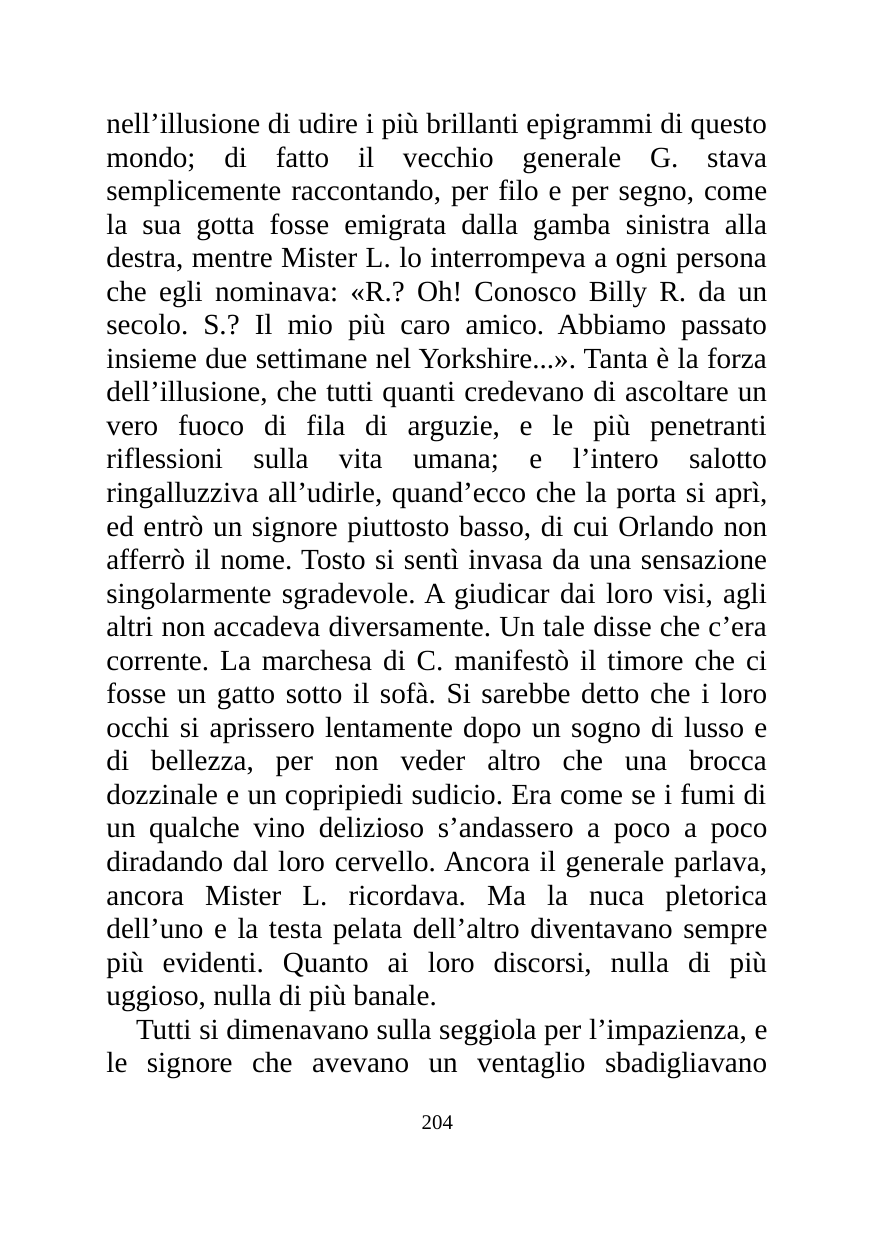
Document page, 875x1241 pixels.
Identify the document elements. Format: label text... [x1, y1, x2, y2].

text nell’illusione di udire i più brillanti epigrammi di questo mondo; di fatto il vecchio generale G. stava semplicemente raccontando, per filo e per segno, come la sua gotta fosse emigrata dalla gamba sinistra alla destra, mentre Mister L. lo interrompeva a ogni persona che egli nominava: «R.? Oh! Conosco Billy R. da un secolo. S.? Il mio più caro amico. Abbiamo passato insieme due settimane nel Yorkshire...». Tanta è la forza dell’illusione, che tutti quanti credevano di ascoltare un vero fuoco di fila di arguzie, e le più penetranti riflessioni sulla vita umana; e l’intero salotto ringalluzziva all’udirle, quand’ecco che la porta si aprì, ed entrò un signore piuttosto basso, di cui Orlando non afferrò il nome. Tosto si sentì invasa da una sensazione singolarmente sgradevole. A giudicar dai loro visi, agli altri non accadeva diversamente. Un tale disse che c’era corrente. La marchesa di C. manifestò il timore che ci fosse un gatto sotto il sofà. Si sarebbe detto che i loro occhi si aprissero lentamente dopo un sogno di lusso e di bellezza, per non veder altro che una brocca dozzinale e un copripiedi sudicio. Era come se i fumi di un qualche vino delizioso s’andassero a poco a poco diradando dal loro cervello. Ancora il generale parlava, ancora Mister L. ricordava. Ma la nuca pletorica dell’uno e la testa pelata dell’altro diventavano sempre più evidenti. Quanto ai loro discorsi, nulla di più uggioso, nulla di più banale. [106, 106, 768, 1012]
text Tutti si dimenavano sulla seggiola per l’impazienza, e le signore che avevano un ventaglio sbadigliavano [106, 1012, 768, 1079]
